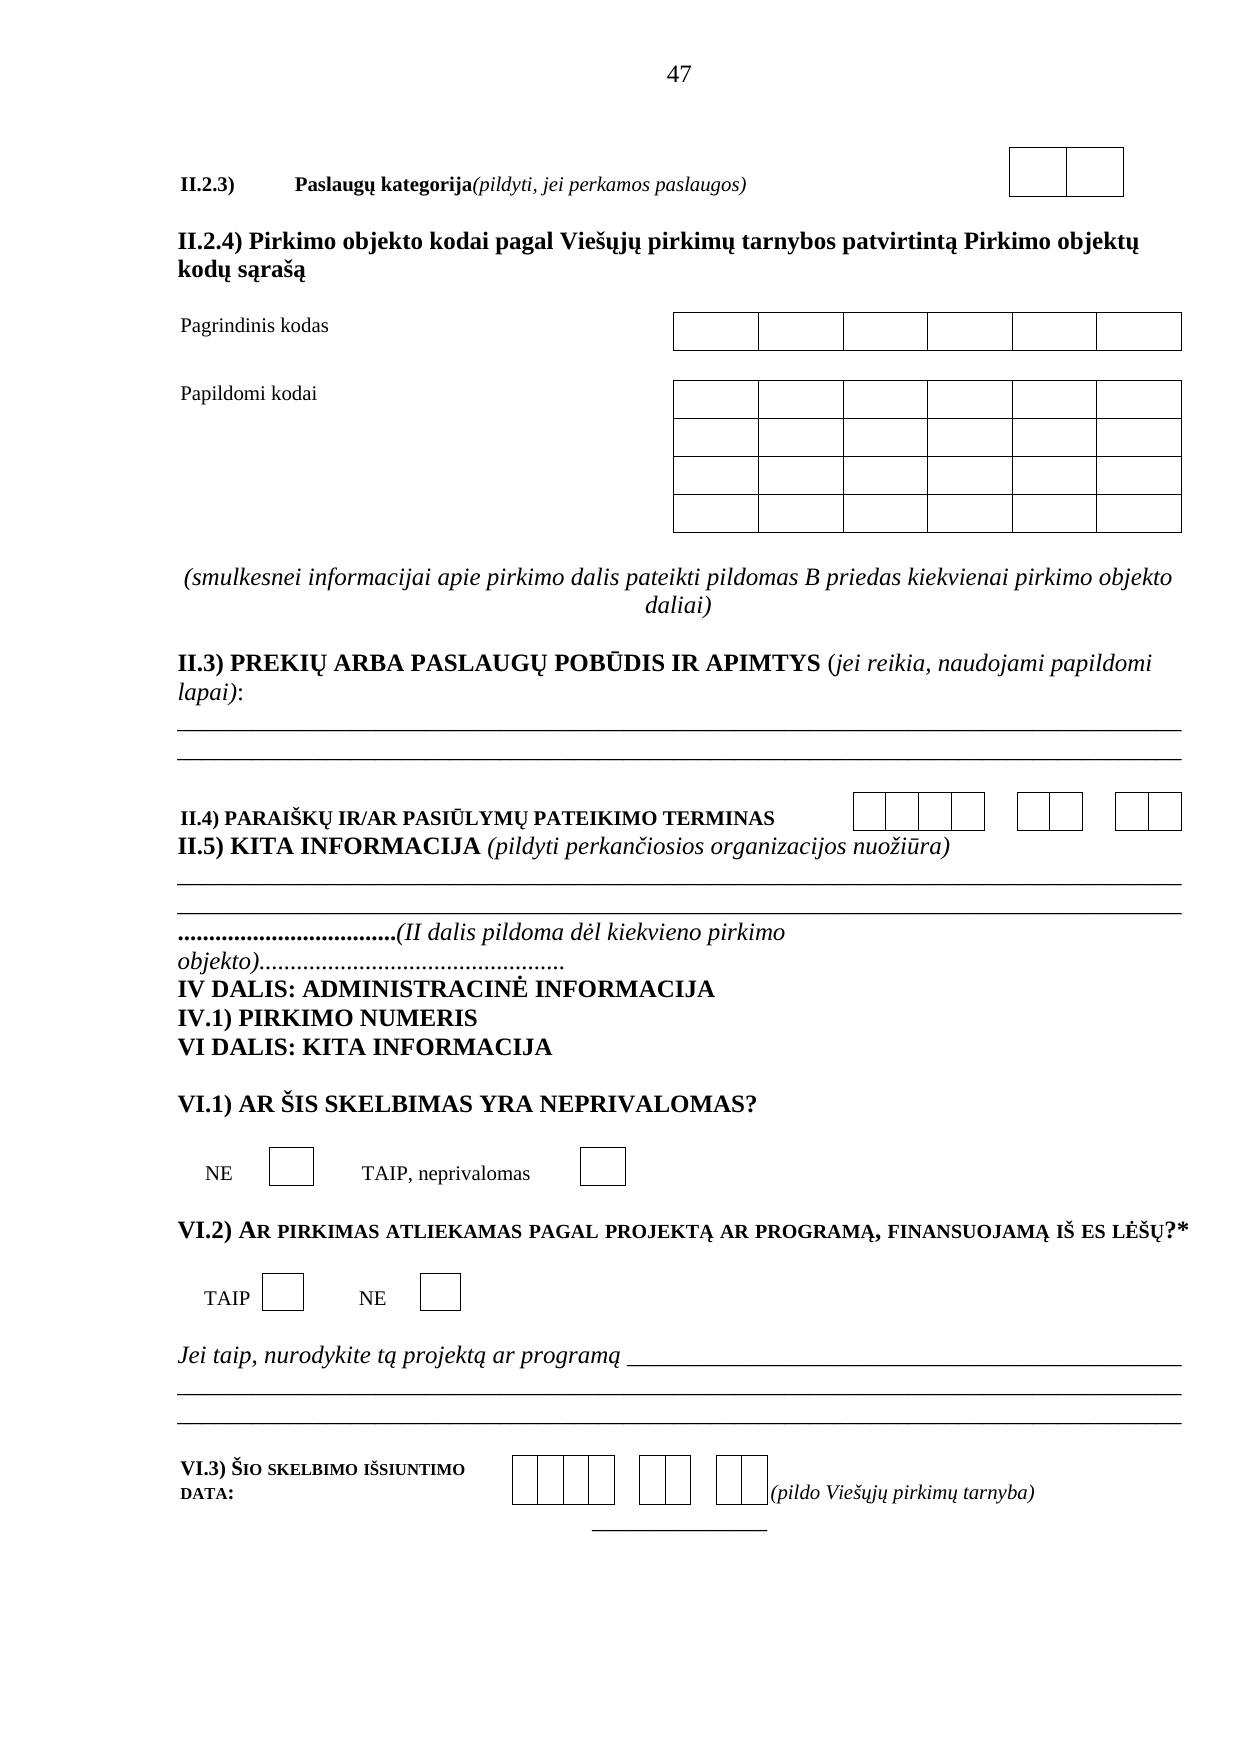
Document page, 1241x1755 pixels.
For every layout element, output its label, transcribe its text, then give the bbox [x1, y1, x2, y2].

table_cell [1013, 419, 1096, 456]
table_header [1010, 148, 1066, 196]
table_header [270, 1148, 313, 1185]
table_header [1067, 148, 1123, 196]
table_header [742, 1456, 767, 1504]
table_header (pildo Viešųjų pirkimų tarnyba) [768, 1455, 1181, 1504]
table_header [615, 1455, 639, 1504]
table_header [1013, 381, 1096, 418]
table_header [952, 793, 984, 830]
table_header [1149, 793, 1181, 830]
table_cell [759, 495, 843, 532]
text II.5) Kita informacija (pildyti perkančiosios organizacijos nuožiūra) [177, 831, 1181, 859]
table_header [844, 381, 927, 418]
table_cell [674, 495, 758, 532]
table_header [1018, 793, 1049, 830]
table_header [581, 1148, 625, 1185]
table_header [177, 1273, 201, 1310]
table_header [564, 1456, 588, 1504]
text II.2.4) Pirkimo objekto kodai pagal Viešųjų pirkimų tarnybos patvirtintą Pirkimo objektų kodų sąrašą [177, 226, 1181, 283]
table_header TAIP [201, 1273, 262, 1310]
table_header [626, 1147, 1181, 1185]
table_cell [674, 457, 758, 494]
table_header [640, 1456, 665, 1504]
table_header Pagrindinis kodas [177, 312, 673, 350]
table_header NE [202, 1147, 269, 1185]
table_header [691, 1455, 716, 1504]
table_header VI.3) Šio skelbimo išsiuntimo data: [177, 1455, 512, 1504]
table_header [1124, 147, 1181, 196]
table_header [314, 1147, 358, 1185]
table_header [674, 313, 758, 350]
table_cell [1097, 495, 1181, 532]
table_cell [1013, 495, 1096, 532]
table_cell [928, 457, 1012, 494]
table_header [1050, 793, 1082, 830]
table_header [1097, 381, 1181, 418]
table_cell [674, 419, 758, 456]
table_header [666, 1456, 690, 1504]
table_header [513, 1456, 537, 1504]
table_header [1097, 313, 1181, 350]
table_cell [759, 457, 843, 494]
table_header Paslaugų kategorija(pildyti, jei perkamos paslaugos) [292, 147, 1009, 196]
table_cell [759, 419, 843, 456]
table_header [263, 1274, 303, 1310]
table_header [759, 313, 843, 350]
text VI.2) Ar pirkimas atliekamas pagal projektą ar programą, finansuojamą iš es lėšų?* [177, 1215, 1240, 1244]
text Jei taip, nurodykite tą projektą ar programą [177, 1340, 1181, 1369]
table_header [421, 1274, 460, 1310]
table_cell [177, 418, 673, 456]
table_header [886, 793, 918, 830]
table_header [538, 1456, 563, 1504]
table_header Papildomi kodai [177, 380, 673, 418]
table_header [1116, 793, 1148, 830]
table_header [928, 381, 1012, 418]
table_header [985, 792, 1017, 830]
table_cell [844, 419, 927, 456]
text ...................................(II dalis pildoma dėl kiekvieno pirkimo objekto)................................................. [177, 917, 1181, 974]
table_cell [928, 419, 1012, 456]
table_header NE [356, 1273, 420, 1310]
text (smulkesnei informacijai apie pirkimo dalis pateikti pildomas B priedas kiekvienai pirkimo objekto daliai) [177, 562, 1181, 619]
table_header II.4) paraiškų ir/ar pasiūlymų pateikimo terminas [177, 792, 853, 830]
table_header [919, 793, 951, 830]
table_cell [177, 494, 673, 532]
text VI.1) Ar ŠiS skelbimas YRA neprivalomas? [177, 1089, 1240, 1118]
table_header [461, 1273, 1181, 1310]
table_header [177, 1147, 202, 1185]
table_header [1013, 313, 1096, 350]
table_cell [1013, 457, 1096, 494]
table_cell [177, 456, 673, 494]
table_cell [844, 457, 927, 494]
table_cell [1097, 419, 1181, 456]
table_header TAIP, neprivalomas [359, 1147, 580, 1185]
table_cell [844, 495, 927, 532]
text ______________ [177, 1505, 1181, 1534]
table_header [928, 313, 1012, 350]
text IV.1) pirkimo numeris [177, 1003, 1240, 1032]
table_cell [928, 495, 1012, 532]
table_header [844, 313, 927, 350]
text Vi DALIS: KITA INFORMACIJA [177, 1032, 1181, 1061]
text II.3) Prekių arba paslaugų pobūdis ir apimtys (jei reikia, naudojami papildomi lapai): [177, 648, 1181, 706]
table_cell [1097, 457, 1181, 494]
table_header II.2.3) [177, 147, 292, 196]
table_header [304, 1273, 356, 1310]
text IV DALIS: ADMINISTRACINĖ INFORMACIJA [177, 974, 1181, 1003]
table_header [589, 1456, 614, 1504]
table_header [674, 381, 758, 418]
table_header [1083, 792, 1115, 830]
table_header [759, 381, 843, 418]
table_header [854, 793, 885, 830]
table_header [717, 1456, 741, 1504]
